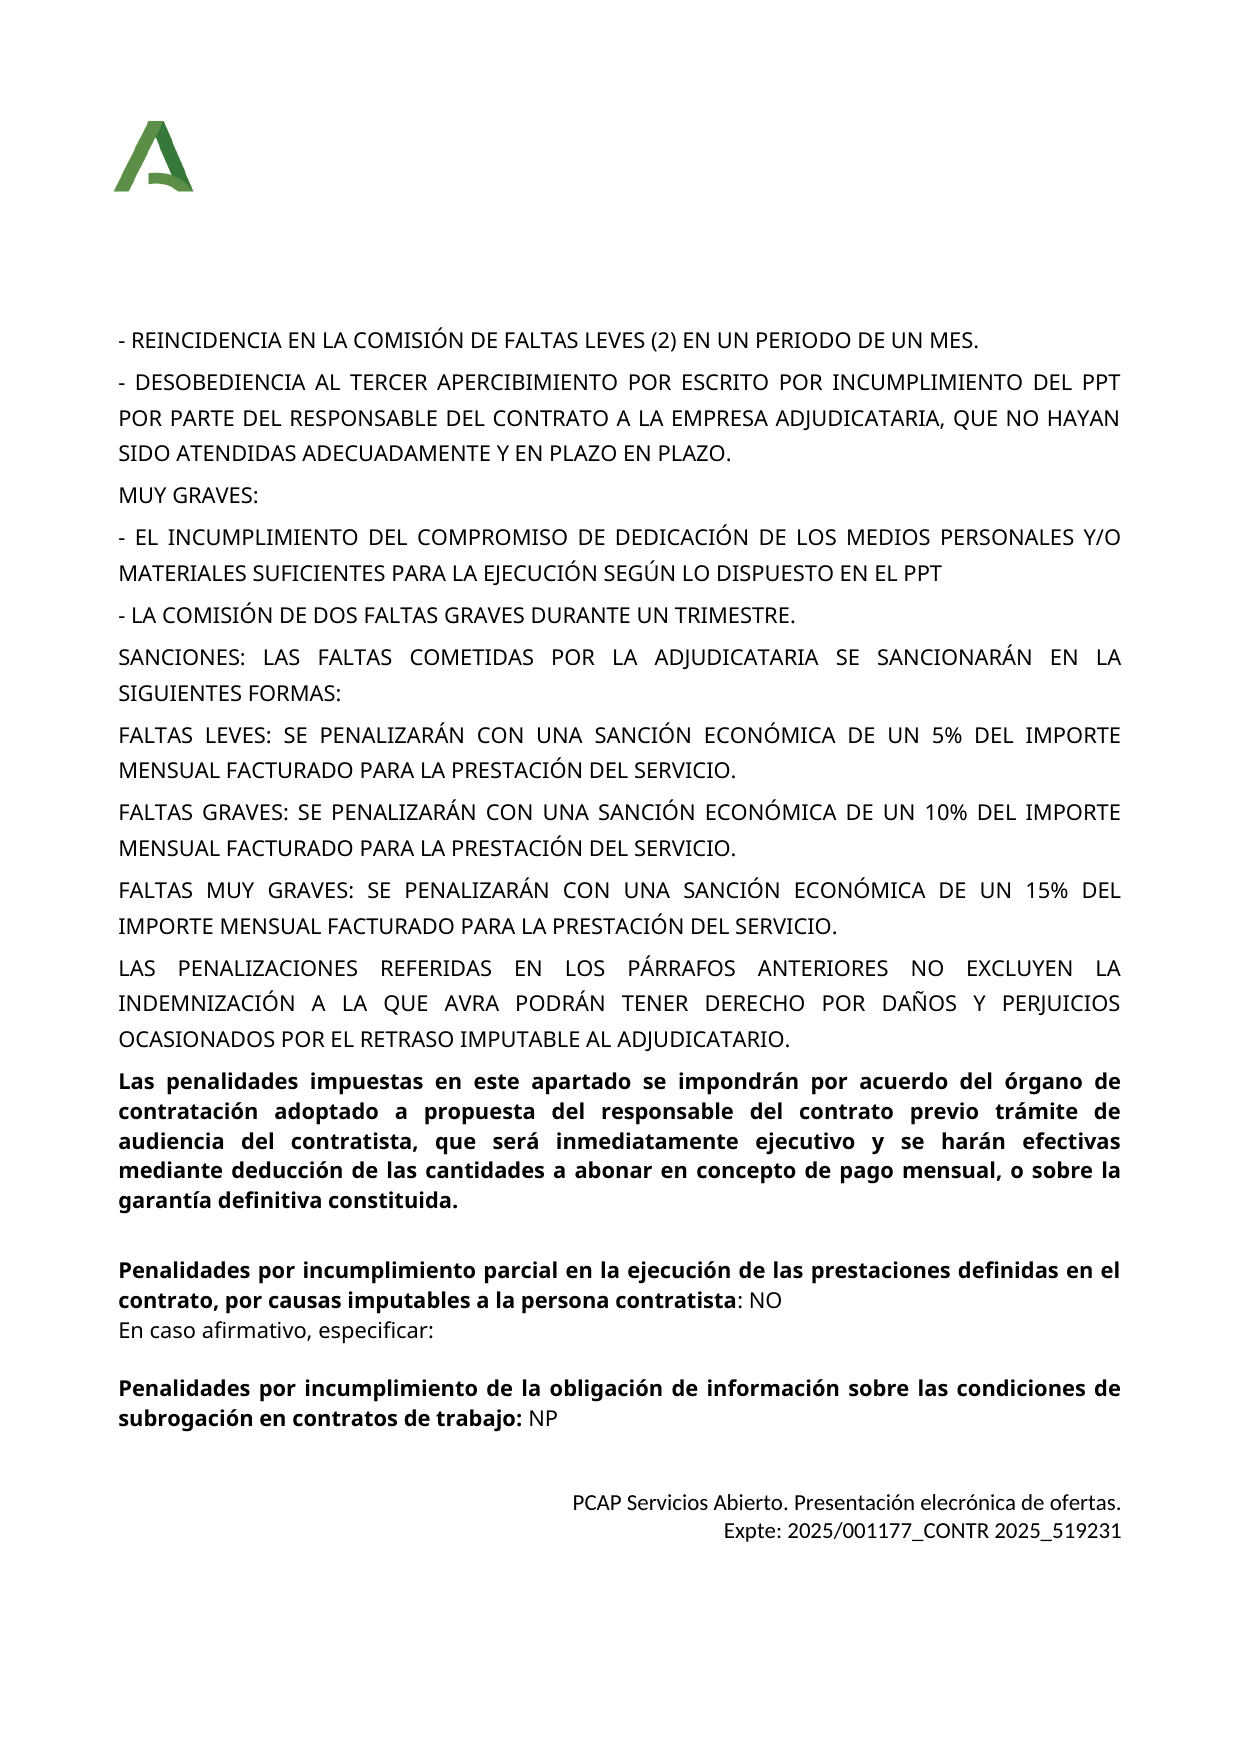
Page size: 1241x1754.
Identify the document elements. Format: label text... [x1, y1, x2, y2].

text - EL INCUMPLIMIENTO DEL COMPROMISO DE DEDICACIÓN DE LOS MEDIOS PERSONALES Y/O MATERIALES SUFICIENTES PARA LA EJECUCIÓN SEGÚN LO DISPUESTO EN EL PPT [118, 522, 1122, 588]
text En caso afirmativo, especificar: [118, 1315, 1122, 1345]
text LAS PENALIZACIONES REFERIDAS EN LOS PÁRRAFOS ANTERIORES NO EXCLUYEN LA INDEMNIZACIÓN A LA QUE AVRA PODRÁN TENER DERECHO POR DAÑOS Y PERJUICIOS OCASIONADOS POR EL RETRASO IMPUTABLE AL ADJUDICATARIO. [118, 953, 1122, 1054]
picture [109, 116, 198, 196]
text FALTAS LEVES: SE PENALIZARÁN CON UNA SANCIÓN ECONÓMICA DE UN 5% DEL IMPORTE MENSUAL FACTURADO PARA LA PRESTACIÓN DEL SERVICIO. [118, 719, 1122, 785]
text - DESOBEDIENCIA AL TERCER APERCIBIMIENTO POR ESCRITO POR INCUMPLIMIENTO DEL PPT POR PARTE DEL RESPONSABLE DEL CONTRATO A LA EMPRESA ADJUDICATARIA, QUE NO HAYAN SIDO ATENDIDAS ADECUADAMENTE Y EN PLAZO EN PLAZO. [118, 367, 1122, 468]
text Penalidades por incumplimiento parcial en la ejecución de las prestaciones definidas en el contrato, por causas imputables a la persona contratista: NO [118, 1256, 1122, 1315]
text Penalidades por incumplimiento de la obligación de información sobre las condiciones de subrogación en contratos de trabajo: NP [118, 1373, 1122, 1432]
text FALTAS MUY GRAVES: SE PENALIZARÁN CON UNA SANCIÓN ECONÓMICA DE UN 15% DEL IMPORTE MENSUAL FACTURADO PARA LA PRESTACIÓN DEL SERVICIO. [118, 875, 1122, 941]
text - LA COMISIÓN DE DOS FALTAS GRAVES DURANTE UN TRIMESTRE. [118, 600, 1122, 630]
text - REINCIDENCIA EN LA COMISIÓN DE FALTAS LEVES (2) EN UN PERIODO DE UN MES. [118, 325, 1122, 354]
text FALTAS GRAVES: SE PENALIZARÁN CON UNA SANCIÓN ECONÓMICA DE UN 10% DEL IMPORTE MENSUAL FACTURADO PARA LA PRESTACIÓN DEL SERVICIO. [118, 797, 1122, 863]
text SANCIONES: LAS FALTAS COMETIDAS POR LA ADJUDICATARIA SE SANCIONARÁN EN LA SIGUIENTES FORMAS: [118, 642, 1122, 707]
text Las penalidades impuestas en este apartado se impondrán por acuerdo del órgano de contratación adoptado a propuesta del responsable del contrato previo trámite de audiencia del contratista, que será inmediatamente ejecutivo y se harán efectivas mediante deducción de las cantidades a abonar en concepto de pago mensual, o sobre la garantía definitiva constituida. [118, 1066, 1122, 1215]
text MUY GRAVES: [118, 480, 1122, 510]
